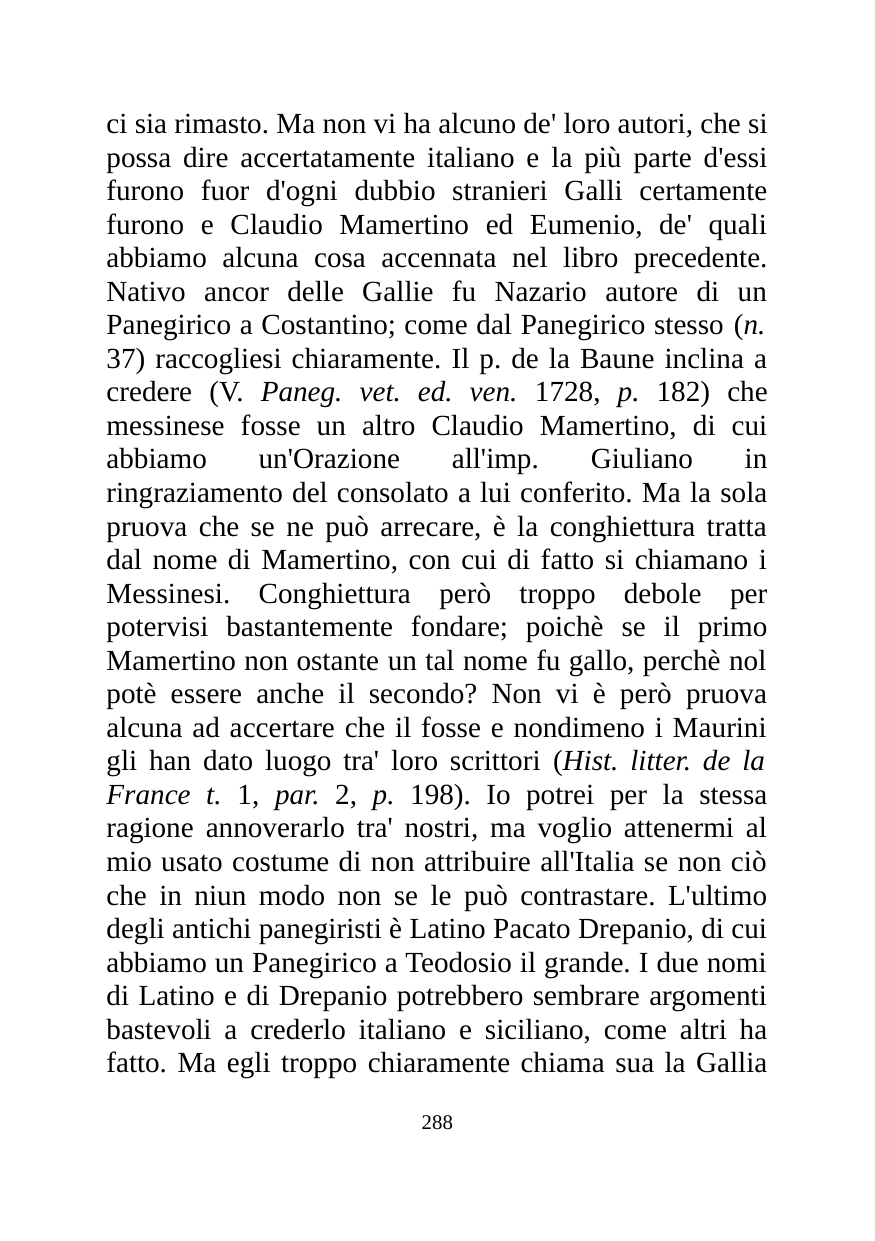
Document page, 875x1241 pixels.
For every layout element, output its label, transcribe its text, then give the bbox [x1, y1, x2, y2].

text ci sia rimasto. Ma non vi ha alcuno de' loro autori, che si possa dire accertatamente italiano e la più parte d'essi furono fuor d'ogni dubbio stranieri Galli certamente furono e Claudio Mamertino ed Eumenio, de' quali abbiamo alcuna cosa accennata nel libro precedente. Nativo ancor delle Gallie fu Nazario autore di un Panegirico a Costantino; come dal Panegirico stesso (n. 37) raccogliesi chiaramente. Il p. de la Baune inclina a credere (V. Paneg. vet. ed. ven. 1728, p. 182) che messinese fosse un altro Claudio Mamertino, di cui abbiamo un'Orazione all'imp. Giuliano in ringraziamento del consolato a lui conferito. Ma la sola pruova che se ne può arrecare, è la conghiettura tratta dal nome di Mamertino, con cui di fatto si chiamano i Messinesi. Conghiettura però troppo debole per potervisi bastantemente fondare; poichè se il primo Mamertino non ostante un tal nome fu gallo, perchè nol potè essere anche il secondo? Non vi è però pruova alcuna ad accertare che il fosse e nondimeno i Maurini gli han dato luogo tra' loro scrittori (Hist. litter. de la France t. 1, par. 2, p. 198). Io potrei per la stessa ragione annoverarlo tra' nostri, ma voglio attenermi al mio usato costume di non attribuire all'Italia se non ciò che in niun modo non se le può contrastare. L'ultimo degli antichi panegiristi è Latino Pacato Drepanio, di cui abbiamo un Panegirico a Teodosio il grande. I due nomi di Latino e di Drepanio potrebbero sembrare argomenti bastevoli a crederlo italiano e siciliano, come altri ha fatto. Ma egli troppo chiaramente chiama sua la Gallia [106, 106, 768, 1079]
